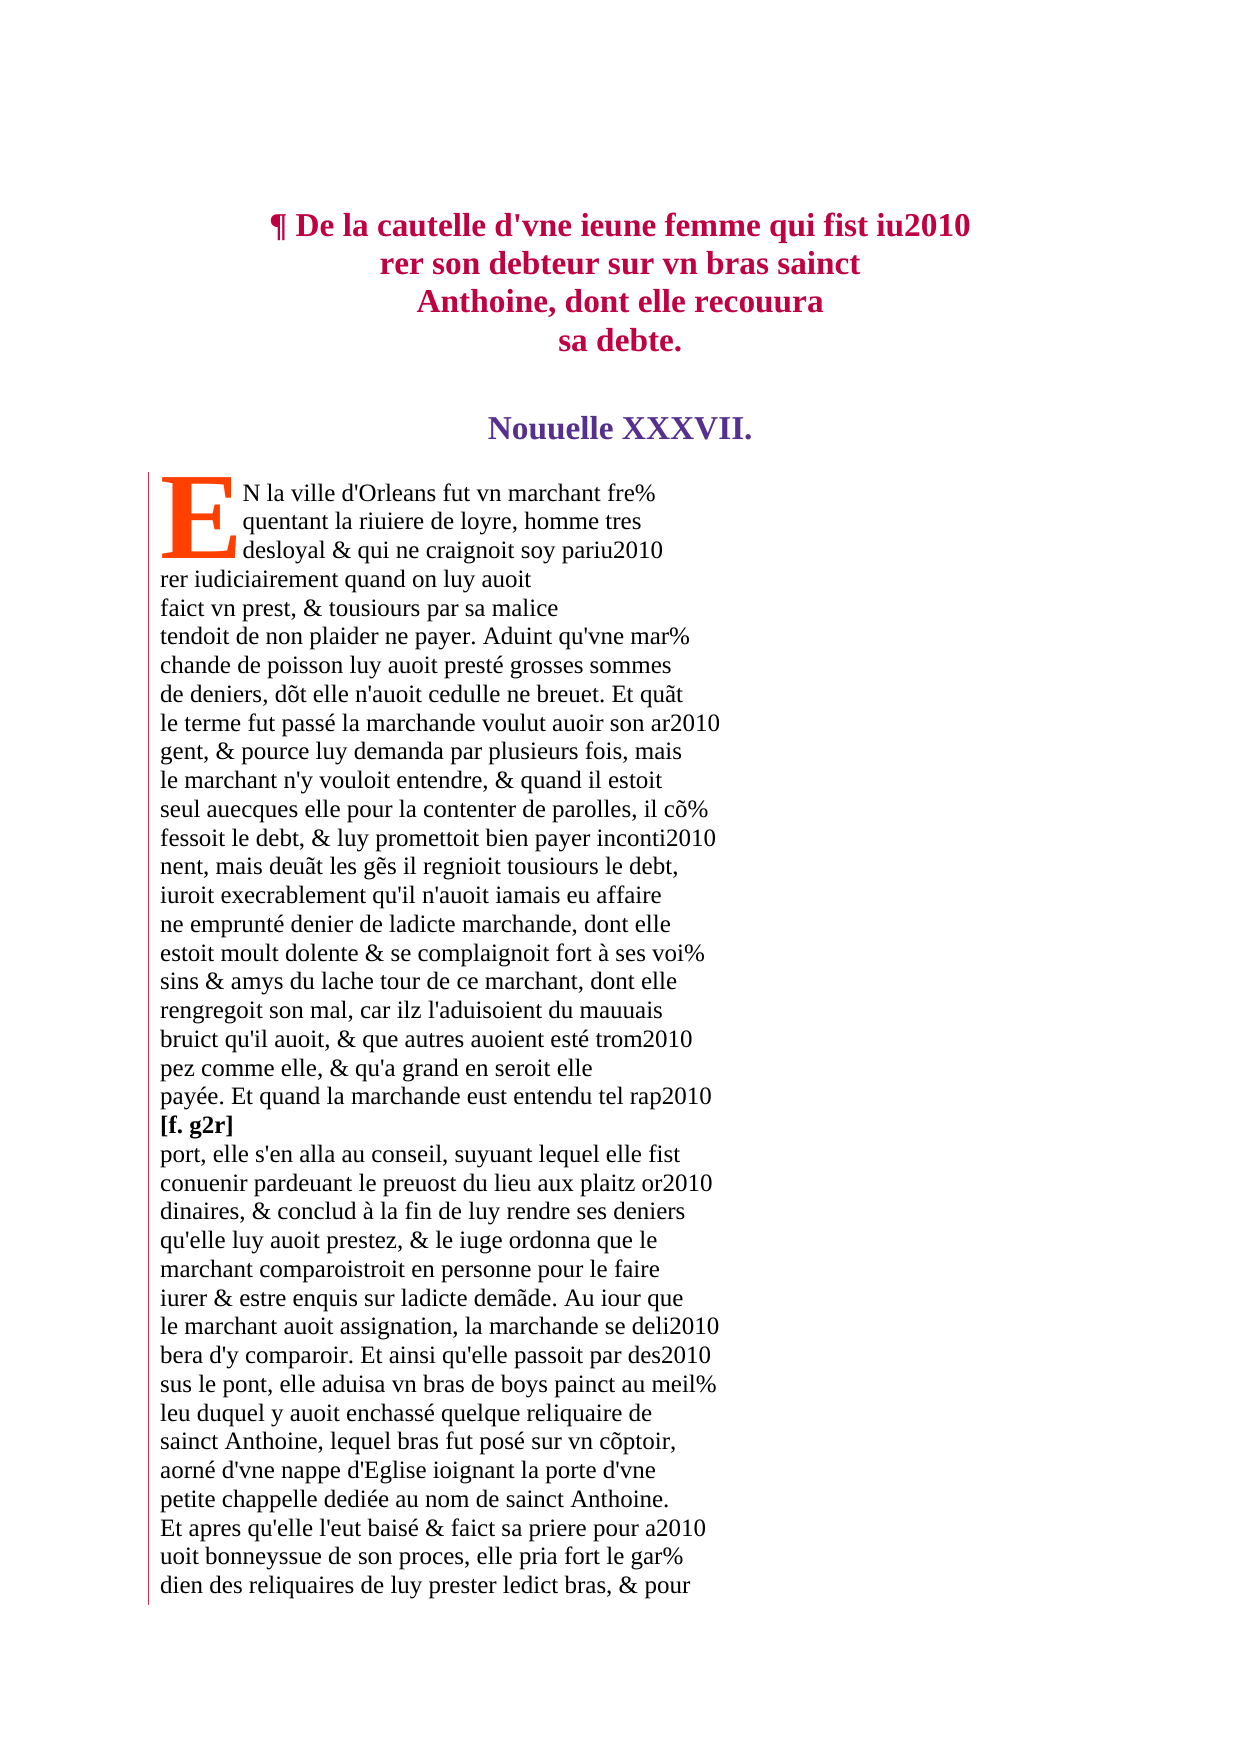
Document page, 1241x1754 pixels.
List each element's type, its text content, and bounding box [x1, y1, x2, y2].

text Nouuelle XXXVII. [148, 408, 1093, 447]
text ¶ De la cautelle d'vne ieune femme qui fist iu2010 rer son debteur sur vn bras sainct Anthoine, dont elle recouura sa debte. [148, 205, 1093, 358]
text EN la ville d'Orleans fut vn marchant fre% quentant la riuiere de loyre, homme tres desloyal & qui ne craignoit soy pariu2010 rer iudiciairement quand on luy auoit faict vn prest, & tousiours par sa malice tendoit de non plaider ne payer. Aduint qu'vne mar% chande de poisson luy auoit presté grosses sommes de deniers, dõt elle n'auoit cedulle ne breuet. Et quãt le terme fut passé la marchande voulut auoir son ar2010 gent, & pource luy demanda par plusieurs fois, mais le marchant n'y vouloit entendre, & quand il estoit seul auecques elle pour la contenter de parolles, il cõ% fessoit le debt, & luy promettoit bien payer inconti2010 nent, mais deuãt les gẽs il regnioit tousiours le debt, iuroit execrablement qu'il n'auoit iamais eu affaire ne emprunté denier de ladicte marchande, dont elle estoit moult dolente & se complaignoit fort à ses voi% sins & amys du lache tour de ce marchant, dont elle rengregoit son mal, car ilz l'aduisoient du mauuais bruict qu'il auoit, & que autres auoient esté trom2010 pez comme elle, & qu'a grand en seroit elle payée. Et quand la marchande eust entendu tel rap2010 [f. g2r] port, elle s'en alla au conseil, suyuant lequel elle fist conuenir pardeuant le preuost du lieu aux plaitz or2010 dinaires, & conclud à la fin de luy rendre ses deniers qu'elle luy auoit prestez, & le iuge ordonna que le marchant comparoistroit en personne pour le faire iurer & estre enquis sur ladicte demãde. Au iour que le marchant auoit assignation, la marchande se deli2010 bera d'y comparoir. Et ainsi qu'elle passoit par des2010 sus le pont, elle aduisa vn bras de boys painct au meil% leu duquel y auoit enchassé quelque reliquaire de sainct Anthoine, lequel bras fut posé sur vn cõptoir, aorné d'vne nappe d'Eglise ioignant la porte d'vne petite chappelle dediée au nom de sainct Anthoine. Et apres qu'elle l'eut baisé & faict sa priere pour a2010 uoit bonneyssue de son proces, elle pria fort le gar% dien des reliquaires de luy prester ledict bras, & pour [149, 472, 1093, 1605]
